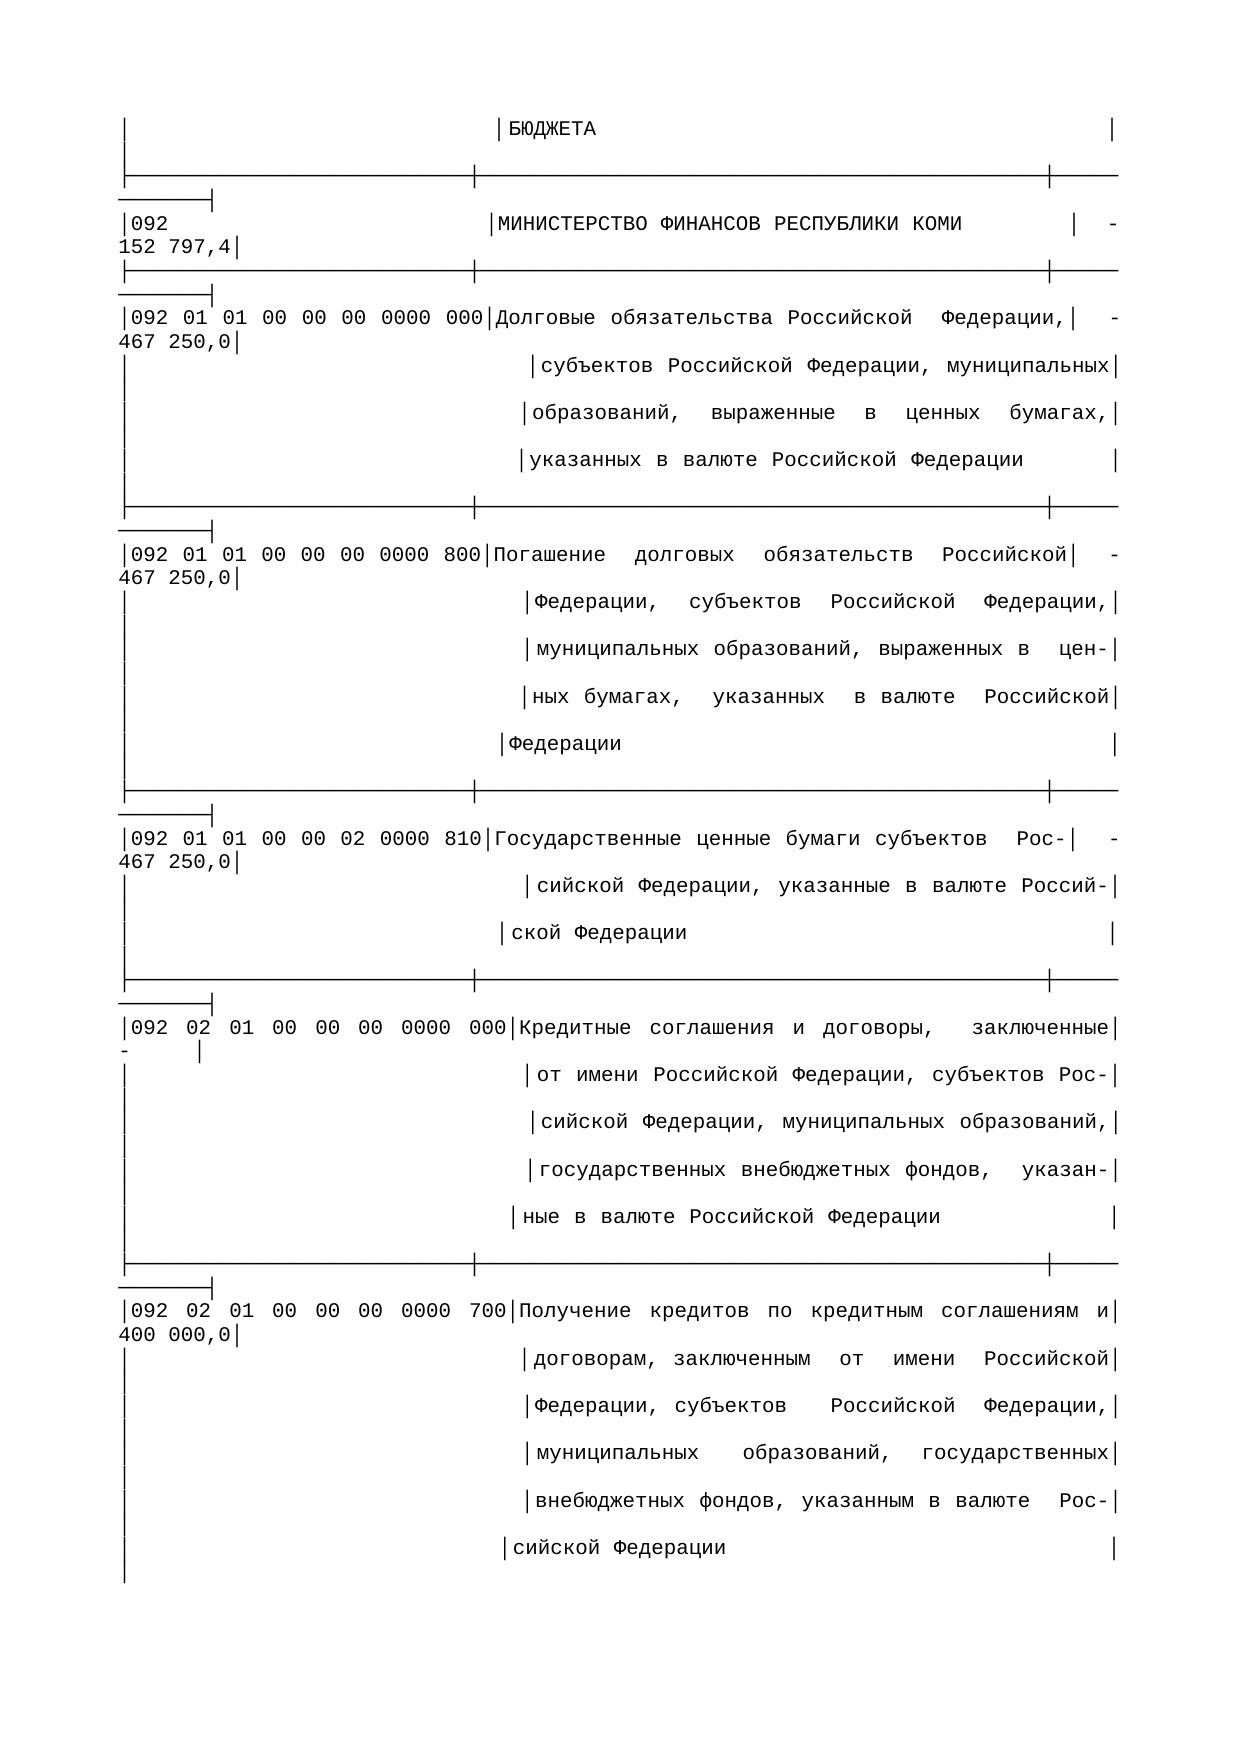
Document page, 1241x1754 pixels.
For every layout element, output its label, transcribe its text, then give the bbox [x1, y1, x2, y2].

text │ │внебюджетных фондов, указанным в валюте Рос-│ │ [118, 1489, 1122, 1537]
text │ │Федерации, субъектов Российской Федерации,│ │ [118, 1395, 1122, 1442]
text │ │муниципальных образований, выраженных в цен-│ │ [118, 638, 1122, 686]
text │ │муниципальных образований, государственных│ │ [118, 1442, 1122, 1489]
text ├───────────────────────────┼─────────────────────────────────────────────┼────────────┤ [118, 496, 1122, 544]
text │ │договорам, заключенным от имени Российской│ │ [118, 1348, 1122, 1395]
text │092 01 01 00 00 02 0000 810│Государственные ценные бумаги субъектов Рос-│ -467 250,0│ [118, 827, 1122, 875]
text │092 01 01 00 00 00 0000 000│Долговые обязательства Российской Федерации,│ -467 250,0│ [118, 307, 1122, 354]
text │092 │МИНИСТЕРСТВО ФИНАНСОВ РЕСПУБЛИКИ КОМИ │ -152 797,4│ [118, 213, 1122, 260]
text │ │сийской Федерации, указанные в валюте Россий-│ │ [118, 875, 1122, 922]
text │ │сийской Федерации, муниципальных образований,│ │ [118, 1111, 1122, 1158]
text │ │сийской Федерации │ │ [118, 1537, 1122, 1584]
text ├───────────────────────────┼─────────────────────────────────────────────┼────────────┤ [118, 969, 1122, 1017]
text │ │ные в валюте Российской Федерации │ │ [118, 1206, 1122, 1253]
text ├───────────────────────────┼─────────────────────────────────────────────┼────────────┤ [118, 780, 1122, 827]
text │ │ской Федерации │ │ [118, 922, 1122, 969]
text ├───────────────────────────┼─────────────────────────────────────────────┼────────────┤ [118, 260, 1122, 307]
text ├───────────────────────────┼─────────────────────────────────────────────┼────────────┤ [118, 1253, 1122, 1300]
text │ │государственных внебюджетных фондов, указан-│ │ [118, 1158, 1122, 1206]
text │ │Федерации, субъектов Российской Федерации,│ │ [118, 591, 1122, 638]
text │092 02 01 00 00 00 0000 700│Получение кредитов по кредитным соглашениям и│ 400 000,0│ [118, 1300, 1122, 1348]
text │ │Федерации │ │ [118, 733, 1122, 780]
text │ │ных бумагах, указанных в валюте Российской│ │ [118, 686, 1122, 733]
text ├───────────────────────────┼─────────────────────────────────────────────┼────────────┤ [118, 165, 1122, 213]
text │ │субъектов Российской Федерации, муниципальных│ │ [118, 354, 1122, 402]
text │ │от имени Российской Федерации, субъектов Рос-│ │ [118, 1064, 1122, 1111]
text │ │БЮДЖЕТА │ │ [118, 118, 1122, 165]
text │ │указанных в валюте Российской Федерации │ │ [118, 449, 1122, 496]
text │ │образований, выраженные в ценных бумагах,│ │ [118, 402, 1122, 449]
text │092 02 01 00 00 00 0000 000│Кредитные соглашения и договоры, заключенные│ - │ [118, 1017, 1122, 1064]
text │092 01 01 00 00 00 0000 800│Погашение долговых обязательств Российской│ -467 250,0│ [118, 544, 1122, 591]
